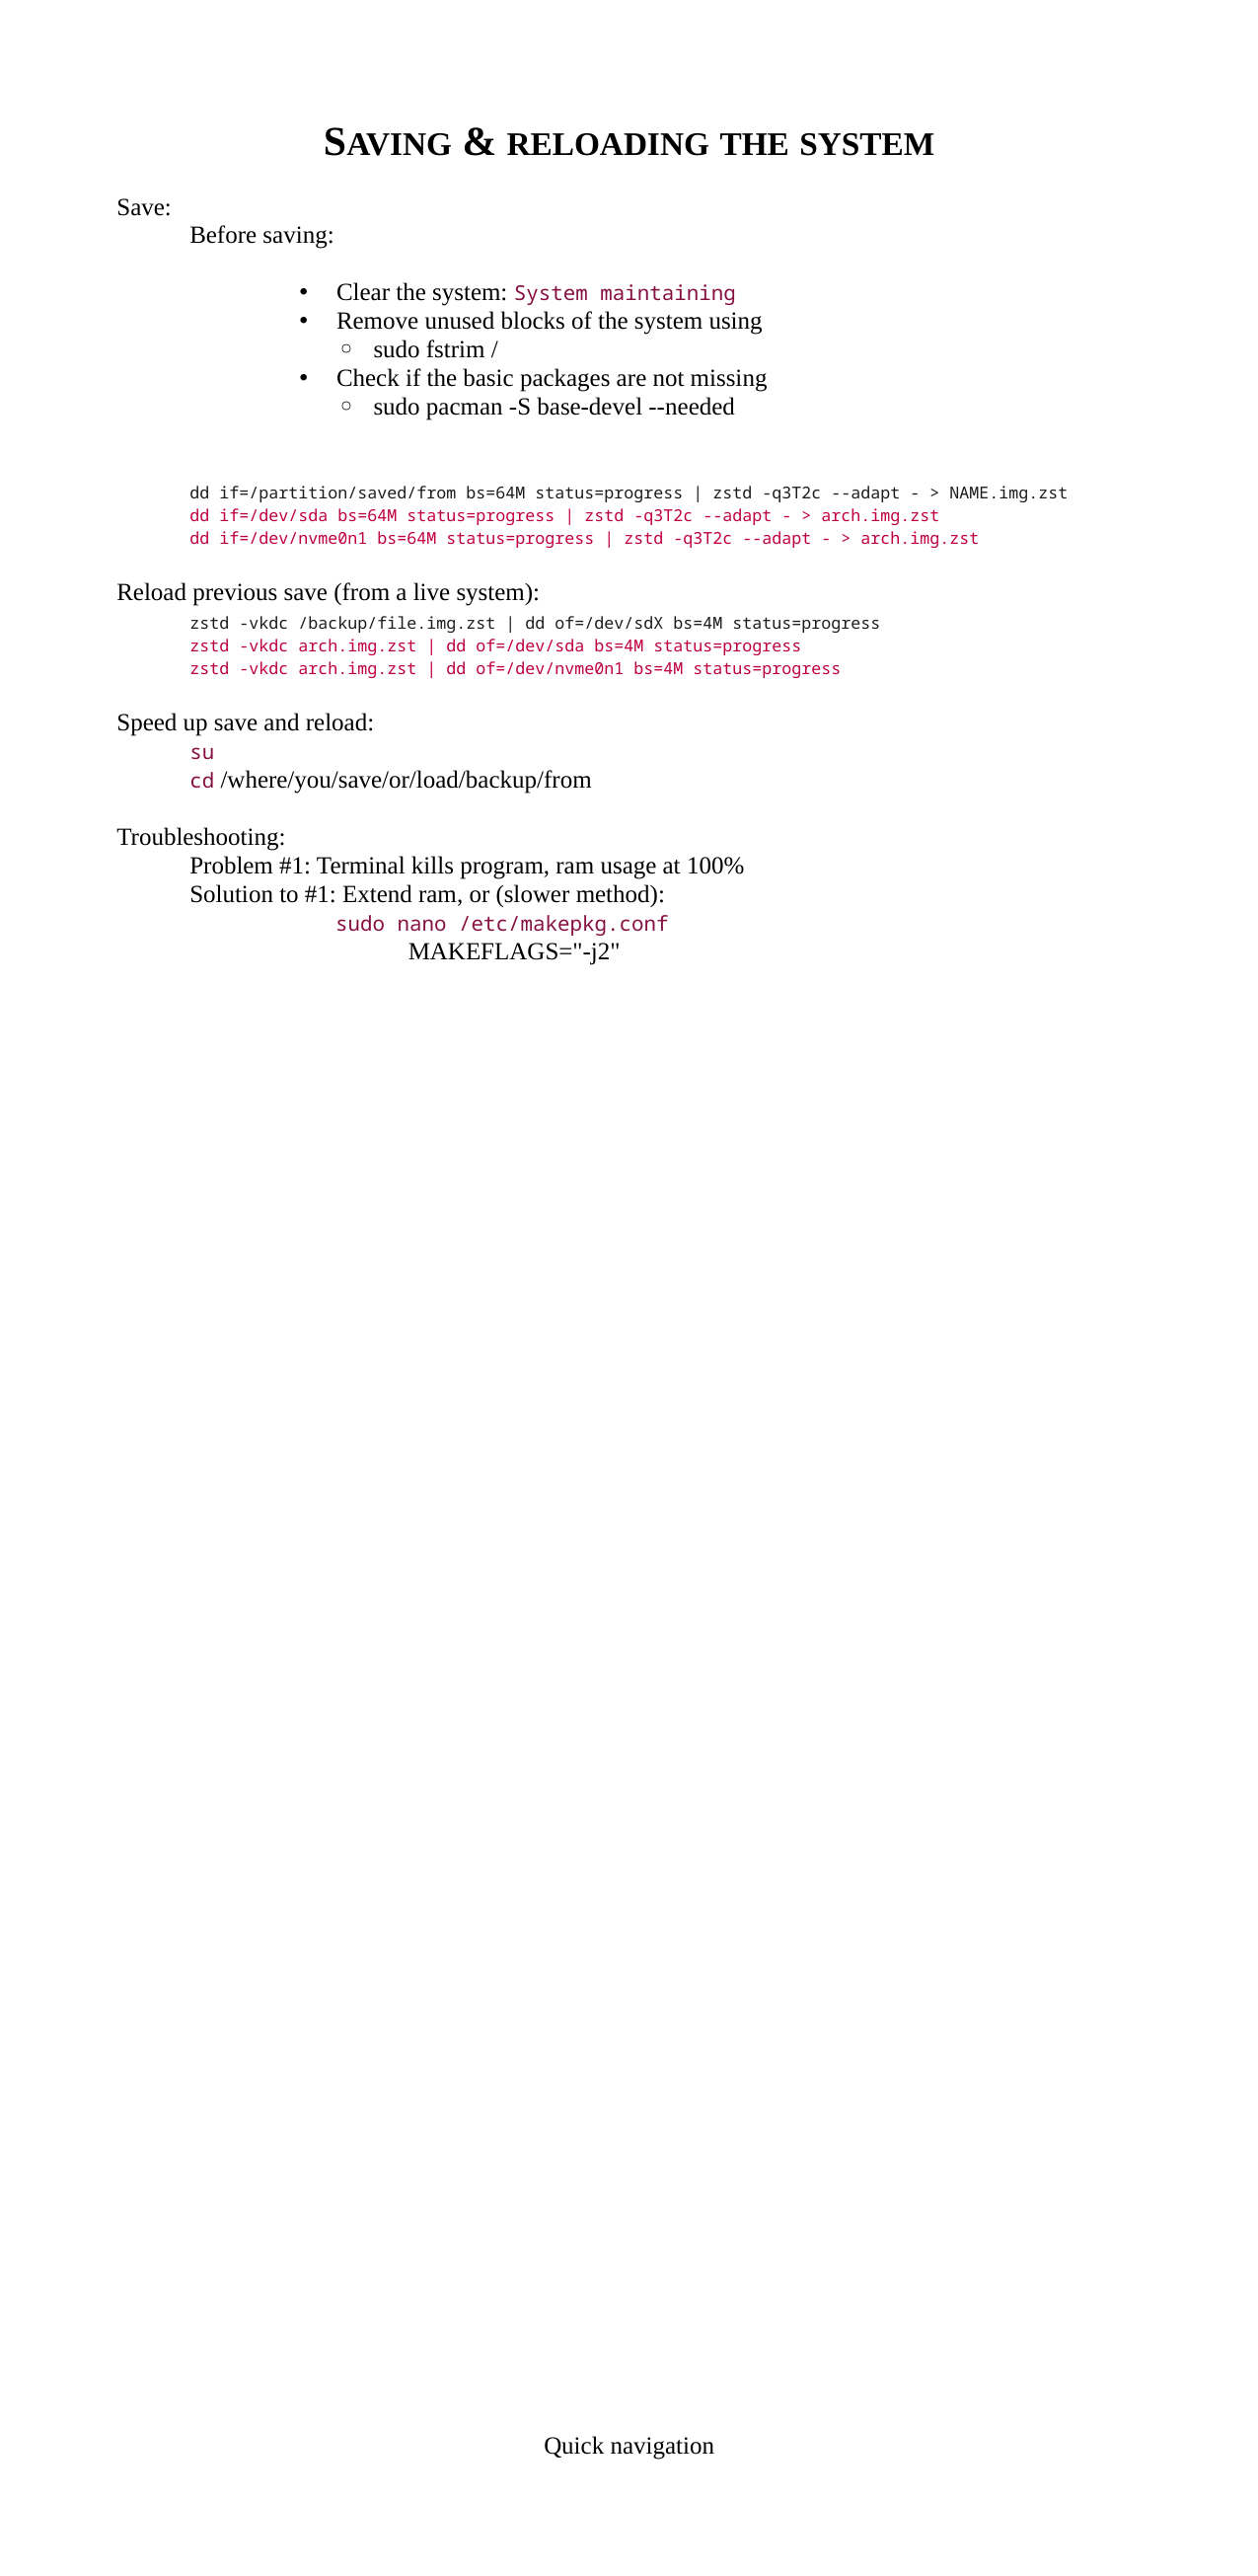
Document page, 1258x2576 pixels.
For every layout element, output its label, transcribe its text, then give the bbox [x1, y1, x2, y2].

text Solution to #1: Extend ram, or (slower method): [116, 879, 1142, 908]
text zstd -vkdc /backup/file.img.zst | dd of=/dev/sdX bs=4M status=progress [116, 606, 1142, 635]
text cd /where/you/save/or/load/backup/from [116, 765, 1142, 795]
text Saving & reloading the system [116, 116, 1142, 164]
text Speed up save and reload: [116, 708, 1142, 736]
list sudo pacman -S base-devel --needed [336, 392, 1142, 420]
list sudo fstrim / [336, 335, 1142, 363]
text sudo nano /etc/makepkg.conf [116, 908, 1142, 937]
text dd if=/dev/sda bs=64M status=progress | zstd -q3T2c --adapt - > arch.img.zst [116, 504, 1142, 527]
list Clear the system: System maintaining [299, 277, 1142, 307]
list Check if the basic packages are not missing [299, 363, 1142, 392]
text MAKEFLAGS="-j2" [116, 937, 1142, 1022]
text zstd -vkdc arch.img.zst | dd of=/dev/nvme0n1 bs=4M status=progress [116, 657, 1142, 679]
text Troubleshooting: [116, 822, 1142, 851]
text su [116, 736, 1142, 765]
text dd if=/partition/saved/from bs=64M status=progress | zstd -q3T2c --adapt - > NAME.img.zst [116, 476, 1142, 504]
text Reload previous save (from a live system): [116, 577, 1142, 606]
text dd if=/dev/nvme0n1 bs=64M status=progress | zstd -q3T2c --adapt - > arch.img.zst [116, 527, 1142, 550]
text Before saving: [116, 220, 1142, 249]
text Problem #1: Terminal kills program, ram usage at 100% [116, 851, 1142, 879]
list Remove unused blocks of the system using [299, 307, 1142, 335]
text Save: [116, 192, 1142, 220]
text zstd -vkdc arch.img.zst | dd of=/dev/sda bs=4M status=progress [116, 635, 1142, 657]
